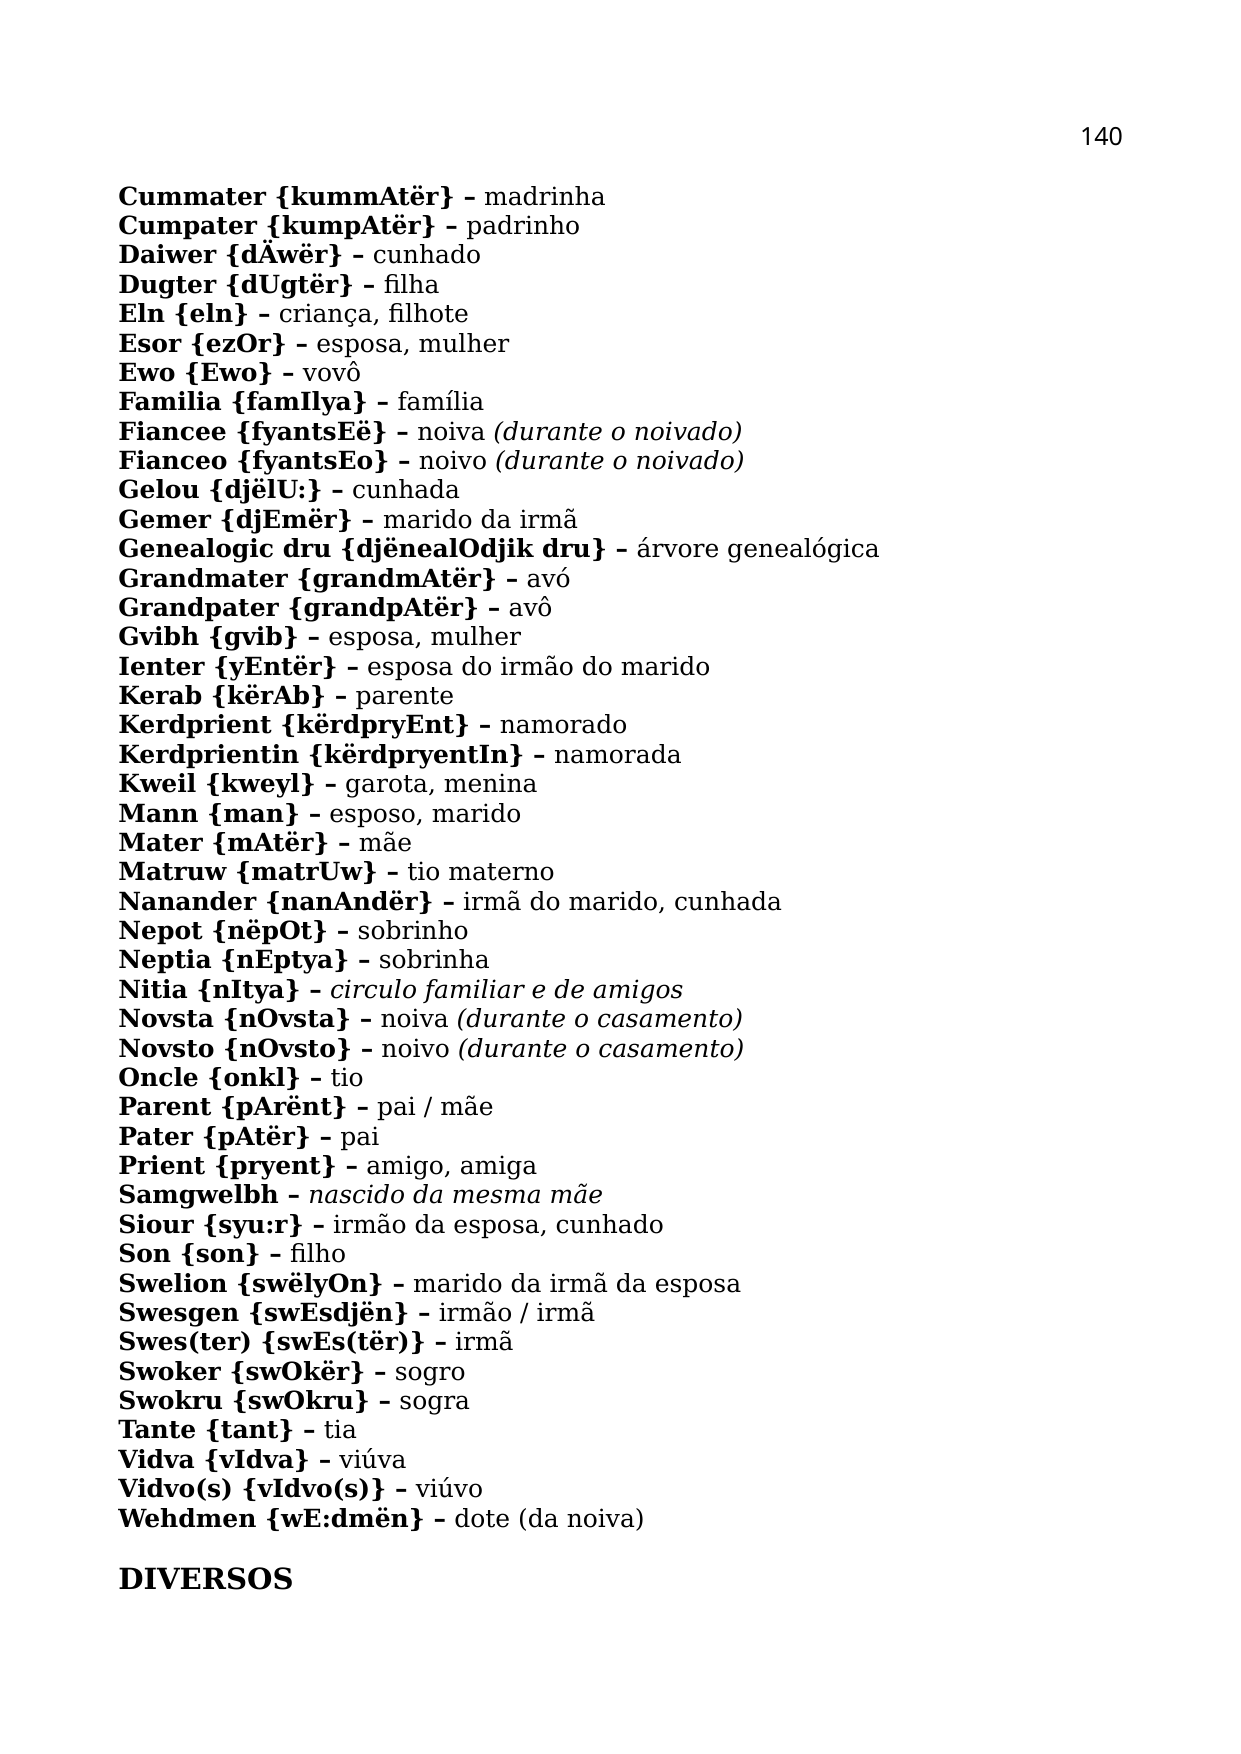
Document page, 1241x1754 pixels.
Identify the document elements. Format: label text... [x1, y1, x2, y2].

text Swoker {swOkër} – sogro [118, 1357, 1123, 1386]
text Ienter {yEntër} – esposa do irmão do marido [118, 652, 1123, 681]
text Novsto {nOvsto} – noivo (durante o casamento) [118, 1033, 1123, 1063]
text Swelion {swëlyOn} – marido da irmã da esposa [118, 1268, 1123, 1298]
text Gvibh {gvib} – esposa, mulher [118, 622, 1123, 652]
text Vidva {vIdva} – viúva [118, 1445, 1123, 1474]
text Prient {pryent} – amigo, amiga [118, 1151, 1123, 1180]
text Fianceo {fyantsEo} – noivo (durante o noivado) [118, 446, 1123, 475]
text Vidvo(s) {vIdvo(s)} – viúvo [118, 1474, 1123, 1503]
text Swokru {swOkru} – sogra [118, 1386, 1123, 1415]
text Gemer {djEmër} – marido da irmã [118, 505, 1123, 534]
text Swesgen {swEsdjën} – irmão / irmã [118, 1298, 1123, 1327]
text Grandmater {grandmAtër} – avó [118, 563, 1123, 593]
text Fiancee {fyantsEë} – noiva (durante o noivado) [118, 417, 1123, 446]
text Genealogic dru {djënealOdjik dru} – árvore genealógica [118, 534, 1123, 563]
text Nanander {nanAndër} – irmã do marido, cunhada [118, 887, 1123, 916]
text Pater {pAtër} – pai [118, 1122, 1123, 1151]
text Eln {eln} – criança, filhote [118, 299, 1123, 328]
text Oncle {onkl} – tio [118, 1063, 1123, 1092]
text Ewo {Ewo} – vovô [118, 358, 1123, 387]
text Kweil {kweyl} – garota, menina [118, 769, 1123, 798]
text Mann {man} – esposo, marido [118, 798, 1123, 828]
text Dugter {dUgtër} – filha [118, 270, 1123, 299]
text Parent {pArënt} – pai / mãe [118, 1092, 1123, 1122]
text Kerab {kërAb} – parente [118, 681, 1123, 710]
text Familia {famIlya} – família [118, 387, 1123, 417]
text Kerdprient {kërdpryEnt} – namorado [118, 710, 1123, 740]
text Cumpater {kumpAtër} – padrinho [118, 211, 1123, 240]
text Son {son} – filho [118, 1239, 1123, 1268]
text Gelou {djëlU:} – cunhada [118, 475, 1123, 505]
text Samgwelbh – nascido da mesma mãe [118, 1180, 1123, 1210]
text Esor {ezOr} – esposa, mulher [118, 328, 1123, 358]
text Nepot {nëpOt} – sobrinho [118, 916, 1123, 945]
text Neptia {nEptya} – sobrinha [118, 945, 1123, 975]
text Grandpater {grandpAtër} – avô [118, 593, 1123, 622]
text Matruw {matrUw} – tio materno [118, 857, 1123, 887]
text Siour {syu:r} – irmão da esposa, cunhado [118, 1210, 1123, 1239]
text Daiwer {dÄwër} – cunhado [118, 240, 1123, 270]
text Nitia {nItya} – circulo familiar e de amigos [118, 975, 1123, 1004]
text Kerdprientin {kërdpryentIn} – namorada [118, 740, 1123, 769]
text Swes(ter) {swEs(tër)} – irmã [118, 1327, 1123, 1357]
text Wehdmen {wE:dmën} – dote (da noiva) [118, 1503, 1123, 1533]
subtitle DIVERSOS [118, 1562, 1123, 1596]
text Mater {mAtër} – mãe [118, 828, 1123, 857]
text Tante {tant} – tia [118, 1415, 1123, 1445]
text Novsta {nOvsta} – noiva (durante o casamento) [118, 1004, 1123, 1033]
text Cummater {kummAtër} – madrinha [118, 182, 1123, 211]
